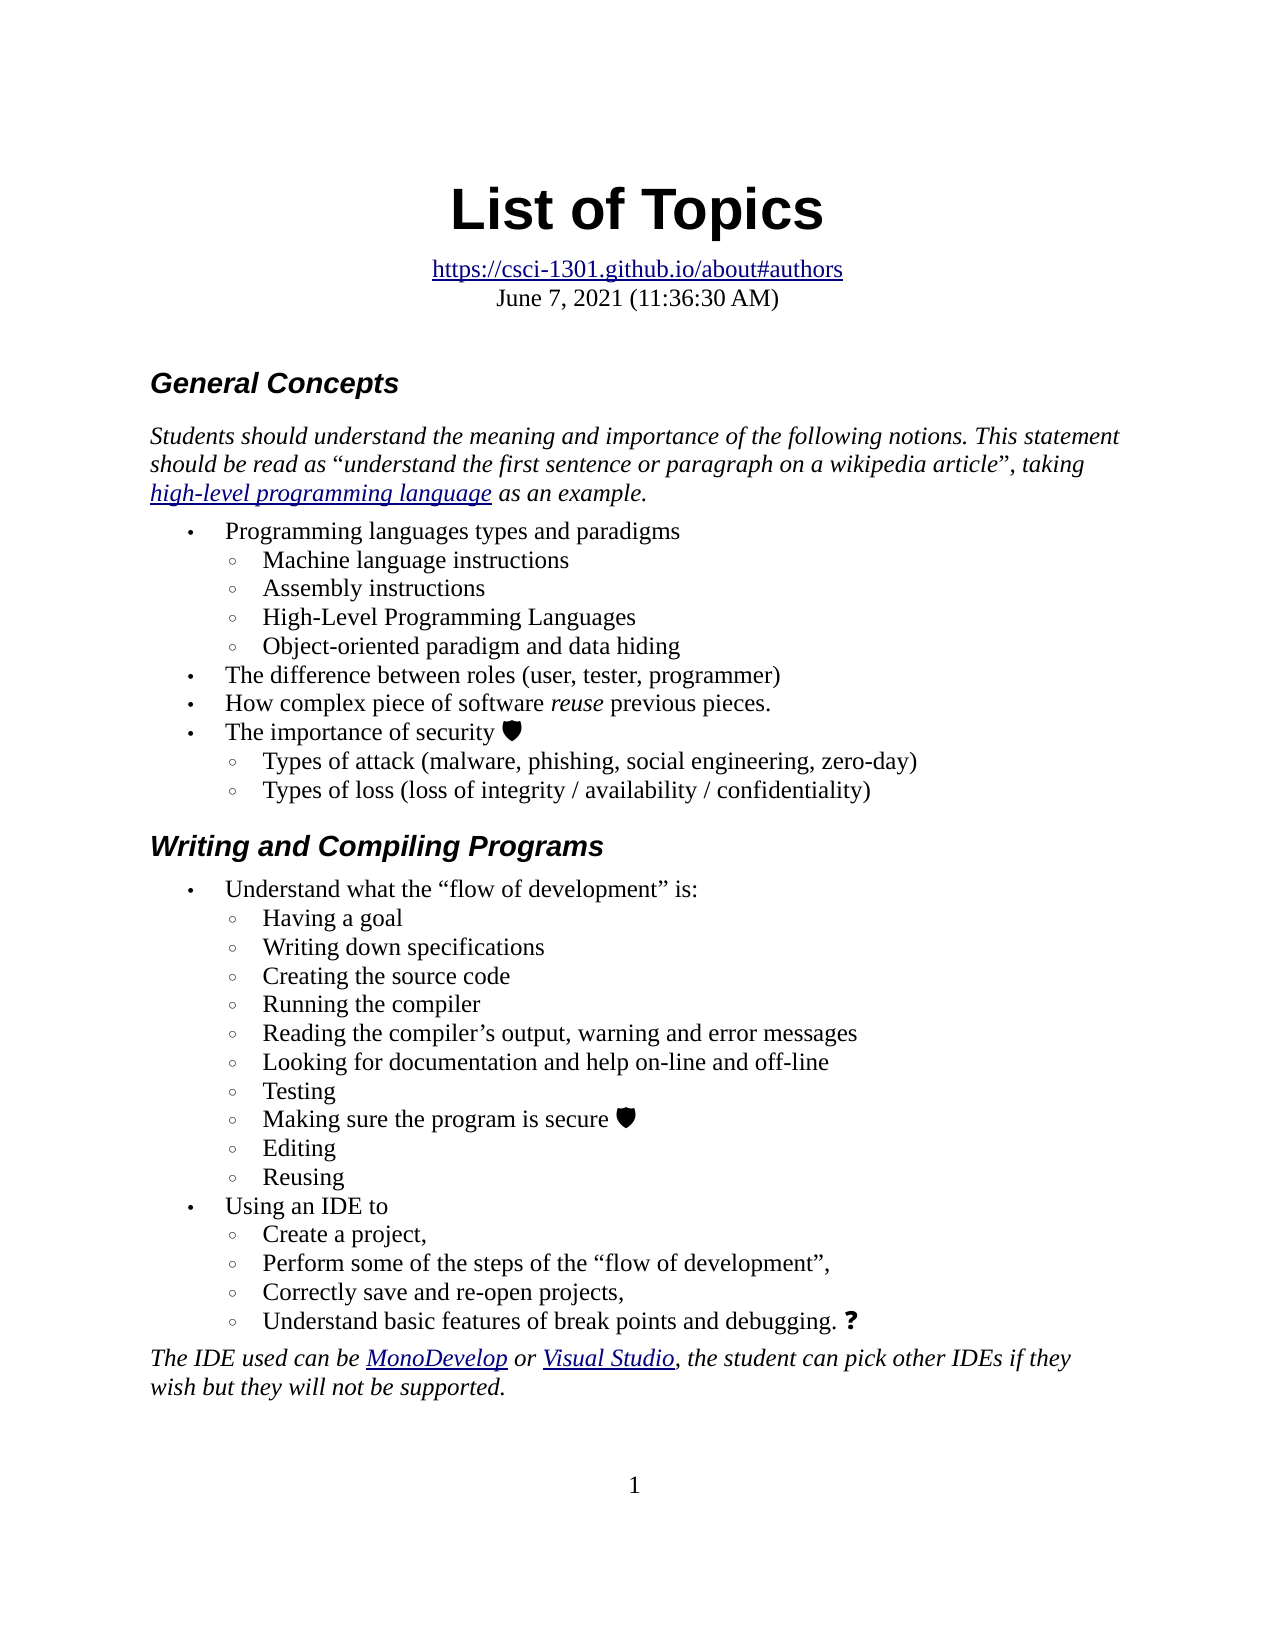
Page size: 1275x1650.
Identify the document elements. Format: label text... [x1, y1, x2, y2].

list How complex piece of software reuse previous pieces. [187, 688, 1125, 717]
list Writing down specifications [225, 932, 1125, 961]
list Reusing [225, 1162, 1125, 1191]
list The difference between roles (user, tester, programmer) [187, 660, 1125, 688]
subtitle General Concepts [150, 366, 1125, 399]
list Making sure the program is secure 🛡️ [225, 1104, 1125, 1133]
list Having a goal [225, 903, 1125, 932]
list Understand basic features of break points and debugging. ❓ [225, 1306, 1125, 1334]
list Programming languages types and paradigms [187, 516, 1125, 545]
list Perform some of the steps of the “flow of development”, [225, 1248, 1125, 1277]
list Create a project, [225, 1219, 1125, 1248]
list Object-oriented paradigm and data hiding [225, 631, 1125, 660]
list Editing [225, 1133, 1125, 1162]
list High-Level Programming Languages [225, 602, 1125, 631]
list Machine language instructions [225, 545, 1125, 573]
list Understand what the “flow of development” is: [187, 874, 1125, 903]
list Reading the compiler’s output, warning and error messages [225, 1018, 1125, 1047]
list Looking for documentation and help on-line and off-line [225, 1047, 1125, 1076]
subtitle Writing and Compiling Programs [150, 828, 1125, 862]
list Assembly instructions [225, 573, 1125, 602]
list Types of loss (loss of integrity / availability / confidentiality) [225, 775, 1125, 803]
list Correctly save and re-open projects, [225, 1277, 1125, 1306]
title List of Topics [150, 175, 1125, 242]
text The IDE used can be MonoDevelop or Visual Studio, the student can pick other IDEs if they wish but they will not be supported. [150, 1343, 1125, 1401]
list Creating the source code [225, 961, 1125, 989]
list The importance of security 🛡️ [187, 717, 1125, 746]
text Students should understand the meaning and importance of the following notions. This statement should be read as “understand the first sentence or paragraph on a wikipedia article”, taking high-level programming language as an example. [150, 421, 1125, 507]
list Using an IDE to [187, 1191, 1125, 1219]
list Types of attack (malware, phishing, social engineering, zero-day) [225, 746, 1125, 775]
list Running the compiler [225, 989, 1125, 1018]
text June 7, 2021 (11:36:30 AM) [150, 283, 1125, 312]
list Testing [225, 1076, 1125, 1104]
text https://csci-1301.github.io/about#authors [150, 254, 1125, 283]
